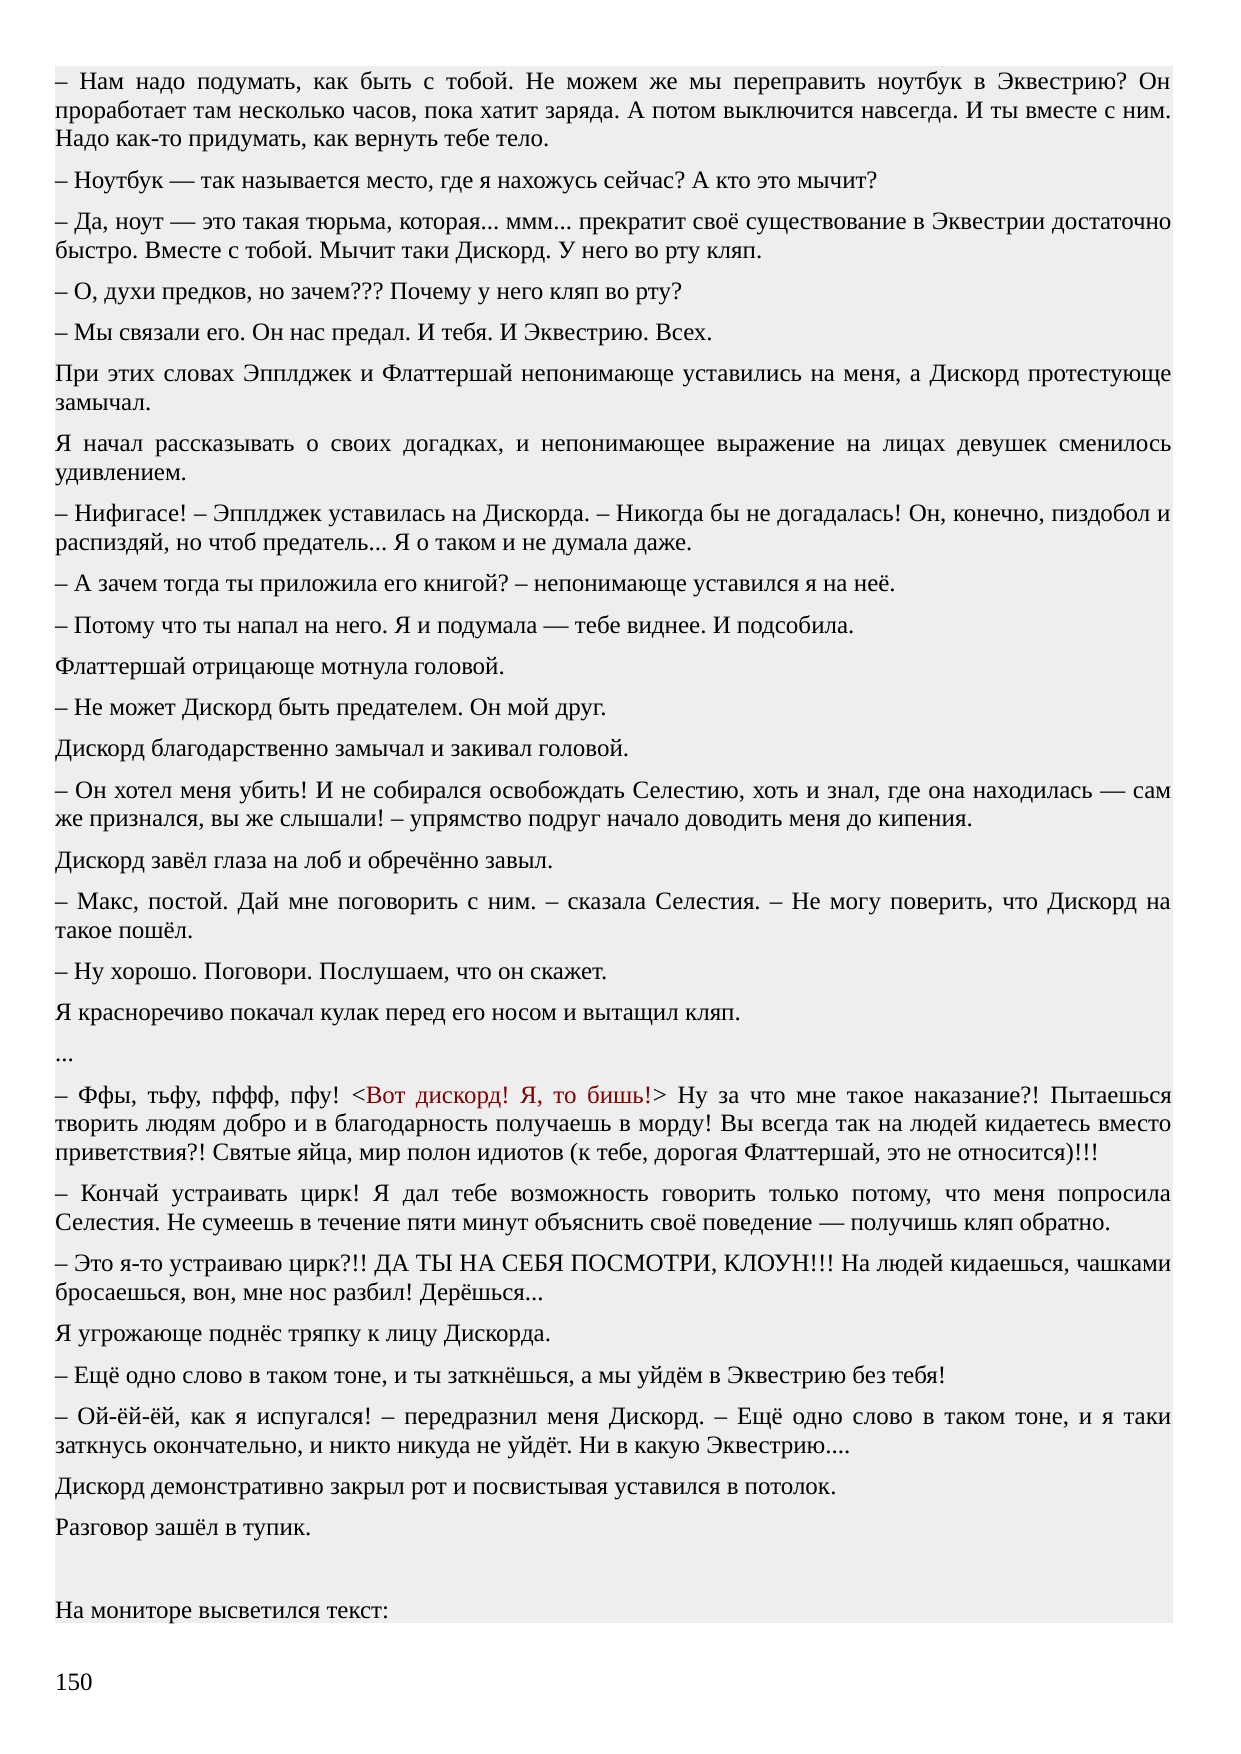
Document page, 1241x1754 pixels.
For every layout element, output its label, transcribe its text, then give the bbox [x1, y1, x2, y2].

text Я угрожающе поднёс тряпку к лицу Дискорда. [55, 1318, 1173, 1347]
text – Ещё одно слово в таком тоне, и ты заткнёшься, а мы уйдём в Эквестрию без тебя! [55, 1360, 1173, 1388]
text – Не может Дискорд быть предателем. Он мой друг. [55, 692, 1173, 721]
text – Да, ноут — это такая тюрьма, которая... ммм... прекратит своё существование в Эквестрии достаточно быстро. Вместе с тобой. Мычит таки Дискорд. У него во рту кляп. [55, 206, 1173, 263]
text – Ну хорошо. Поговори. Послушаем, что он скажет. [55, 956, 1173, 985]
text ... [55, 1038, 1173, 1067]
text – Кончай устраивать цирк! Я дал тебе возможность говорить только потому, что меня попросила Селестия. Не сумеешь в течение пяти минут объяснить своё поведение — получишь кляп обратно. [55, 1178, 1173, 1236]
text Флаттершай отрицающе мотнула головой. [55, 651, 1173, 680]
text – Ой-ёй-ёй, как я испугался! – передразнил меня Дискорд. – Ещё одно слово в таком тоне, и я таки заткнусь окончательно, и никто никуда не уйдёт. Ни в какую Эквестрию.... [55, 1401, 1173, 1458]
text – Это я-то устраиваю цирк?!! ДА ТЫ НА СЕБЯ ПОСМОТРИ, КЛОУН!!! На людей кидаешься, чашками бросаешься, вон, мне нос разбил! Дерёшься... [55, 1248, 1173, 1306]
text Я начал рассказывать о своих догадках, и непонимающее выражение на лицах девушек сменилось удивлением. [55, 428, 1173, 486]
text – Потому что ты напал на него. Я и подумала — тебе виднее. И подсобила. [55, 610, 1173, 638]
text – Макс, постой. Дай мне поговорить с ним. – сказала Селестия. – Не могу поверить, что Дискорд на такое пошёл. [55, 886, 1173, 943]
text Дискорд завёл глаза на лоб и обречённо завыл. [55, 845, 1173, 873]
text Дискорд благодарственно замычал и закивал головой. [55, 733, 1173, 762]
text – Ноутбук — так называется место, где я нахожусь сейчас? А кто это мычит? [55, 165, 1173, 193]
text – Нифигасе! – Эпплджек уставилась на Дискорда. – Никогда бы не догадалась! Он, конечно, пиздобол и распиздяй, но чтоб предатель... Я о таком и не думала даже. [55, 498, 1173, 556]
text Разговор зашёл в тупик. [55, 1512, 1173, 1541]
text – Нам надо подумать, как быть с тобой. Не можем же мы переправить ноутбук в Эквестрию? Он проработает там несколько часов, пока хатит заряда. А потом выключится навсегда. И ты вместе с ним. Надо как-то придумать, как вернуть тебе тело. [55, 66, 1173, 152]
text При этих словах Эпплджек и Флаттершай непонимающе уставились на меня, а Дискорд протестующе замычал. [55, 358, 1173, 416]
text Я красноречиво покачал кулак перед его носом и вытащил кляп. [55, 997, 1173, 1026]
text Дискорд демонстративно закрыл рот и посвистывая уставился в потолок. [55, 1471, 1173, 1500]
text – Ффы, тьфу, пффф, пфу! <Вот дискорд! Я, то бишь!> Ну за что мне такое наказание?! Пытаешься творить людям добро и в благодарность получаешь в морду! Вы всегда так на людей кидаетесь вместо приветствия?! Святые яйца, мир полон идиотов (к тебе, дорогая Флаттершай, это не относится)!!! [55, 1080, 1173, 1166]
text На мониторе высветился текст: [55, 1595, 1173, 1623]
text – А зачем тогда ты приложила его книгой? – непонимающе уставился я на неё. [55, 568, 1173, 597]
text – О, духи предков, но зачем??? Почему у него кляп во рту? [55, 276, 1173, 305]
text – Он хотел меня убить! И не собирался освобождать Селестию, хоть и знал, где она находилась — сам же признался, вы же слышали! – упрямство подруг начало доводить меня до кипения. [55, 775, 1173, 832]
text – Мы связали его. Он нас предал. И тебя. И Эквестрию. Всех. [55, 317, 1173, 346]
